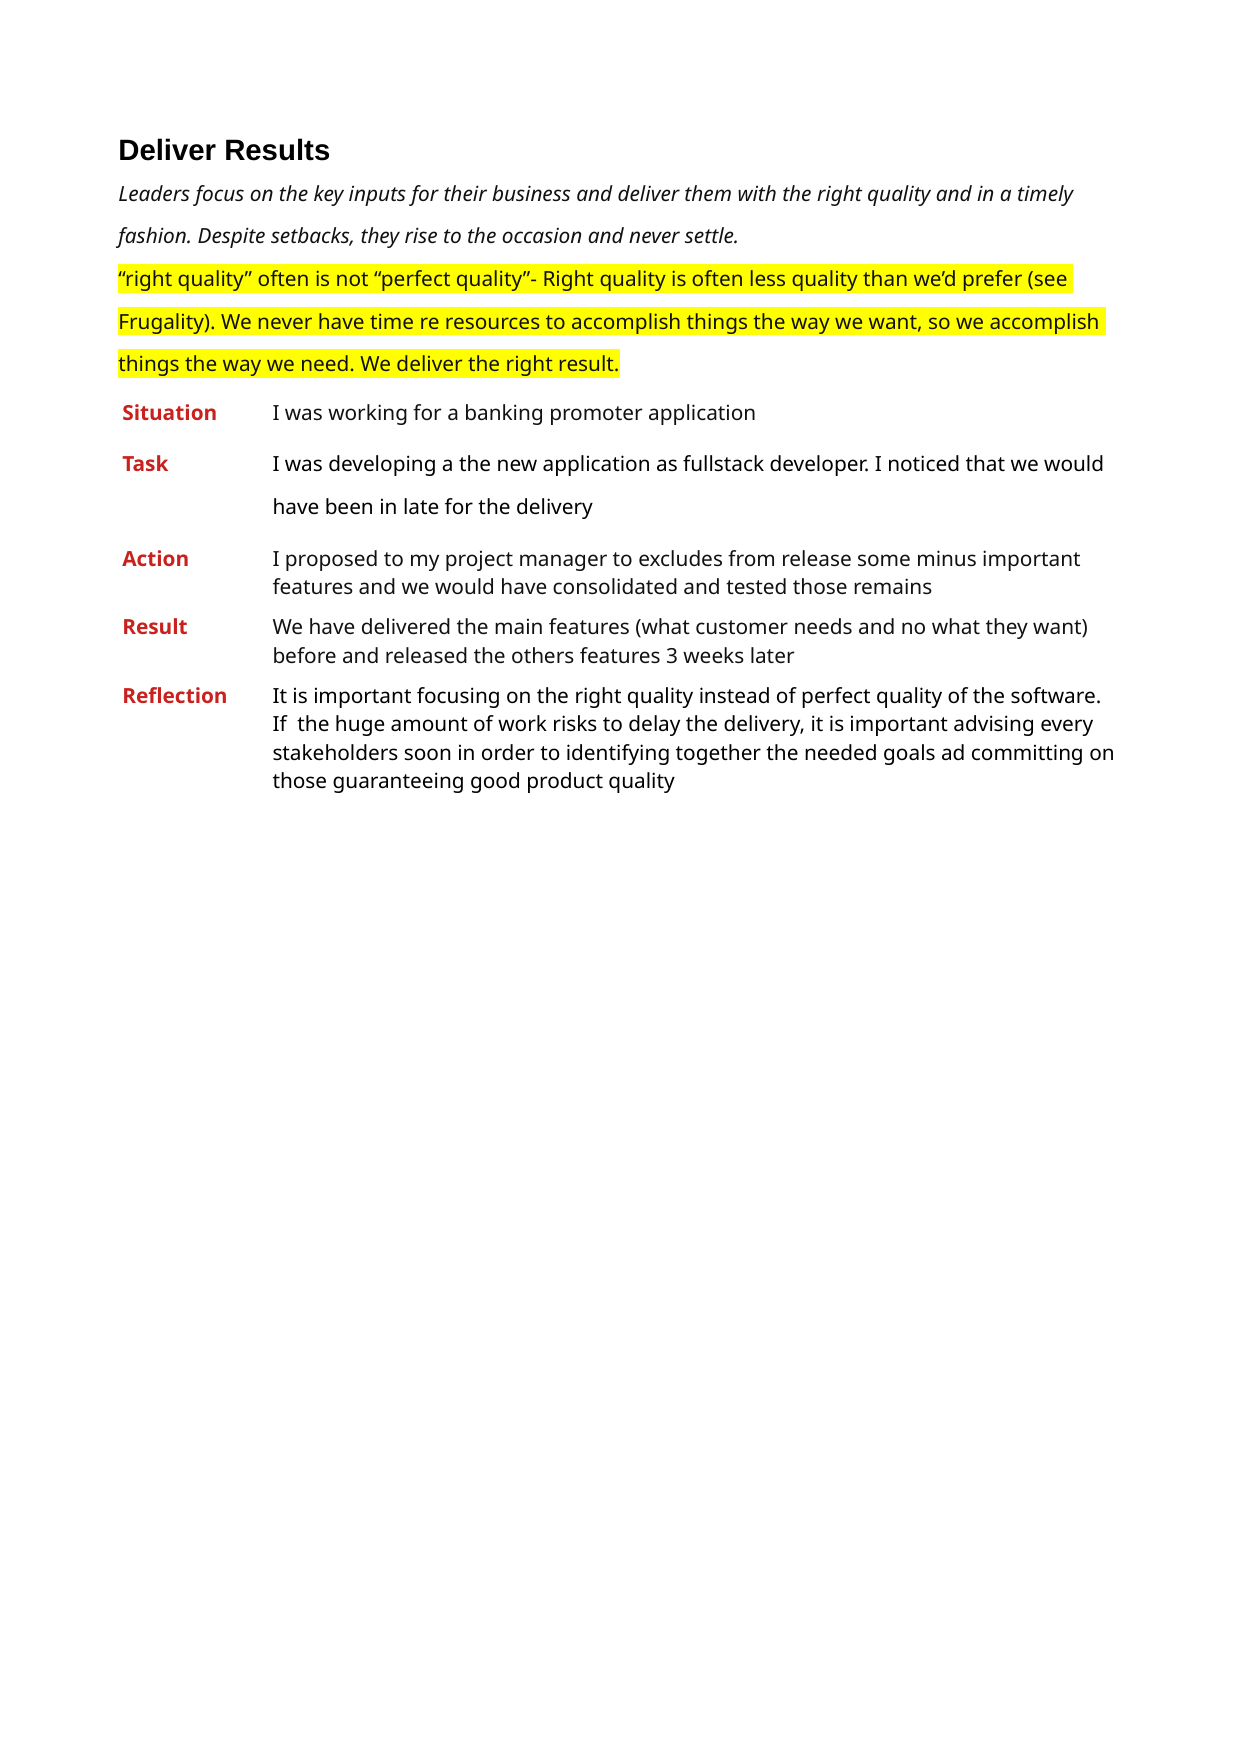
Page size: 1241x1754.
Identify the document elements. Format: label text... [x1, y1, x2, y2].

table_header I was working for a banking promoter application [266, 392, 1122, 444]
table_header Situation [116, 392, 266, 444]
table_cell I was developing a the new application as fullstack developer. I noticed that we would have been in late for the delivery [266, 444, 1122, 538]
table_cell Action [116, 538, 266, 607]
text Leaders focus on the key inputs for their business and deliver them with the right quality and in a timely fashion. Despite setbacks, they rise to the occasion and never settle. [118, 179, 1122, 250]
subtitle Deliver Results [118, 133, 1122, 166]
table_cell We have delivered the main features (what customer needs and no what they want) before and released the others features 3 weeks later [266, 607, 1122, 675]
table_cell Reflection [116, 675, 266, 800]
table_cell It is important focusing on the right quality instead of perfect quality of the software. If the huge amount of work risks to delay the delivery, it is important advising every stakeholders soon in order to identifying together the needed goals ad committing on those guaranteeing good product quality [266, 675, 1122, 800]
table_cell Result [116, 607, 266, 675]
text “right quality” often is not “perfect quality”- Right quality is often less quality than we’d prefer (see Frugality). We never have time re resources to accomplish things the way we want, so we accomplish things the way we need. We deliver the right result. [118, 264, 1122, 378]
table_cell I proposed to my project manager to excludes from release some minus important features and we would have consolidated and tested those remains [266, 538, 1122, 607]
table_cell Task [116, 444, 266, 538]
